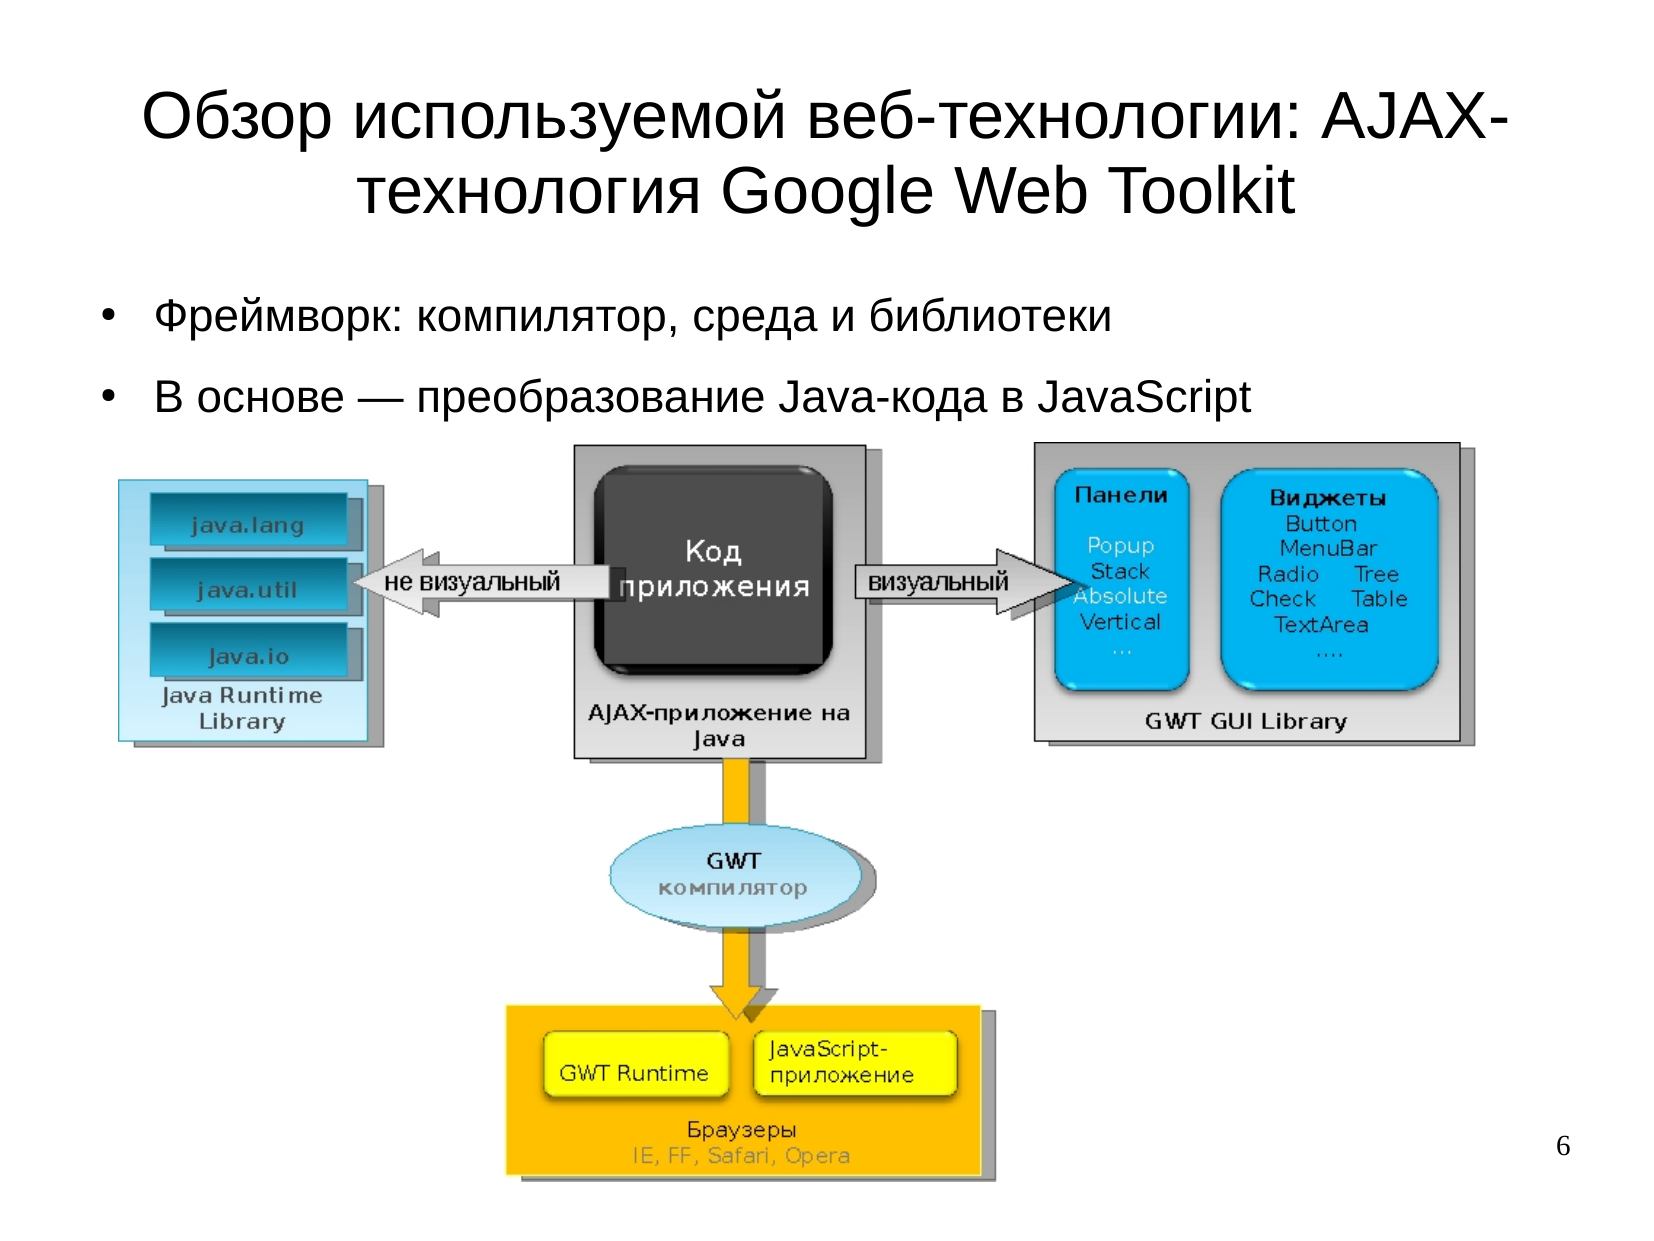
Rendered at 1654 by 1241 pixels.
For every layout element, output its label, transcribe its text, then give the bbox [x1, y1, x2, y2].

title Обзор используемой веб-технологии: AJAX-технология Google Web Toolkit [82, 49, 1571, 257]
list Фреймворк: компилятор, среда и библиотеки В основе — преобразование Java-кода в JavaScript [82, 290, 1571, 443]
picture [118, 442, 1477, 1182]
